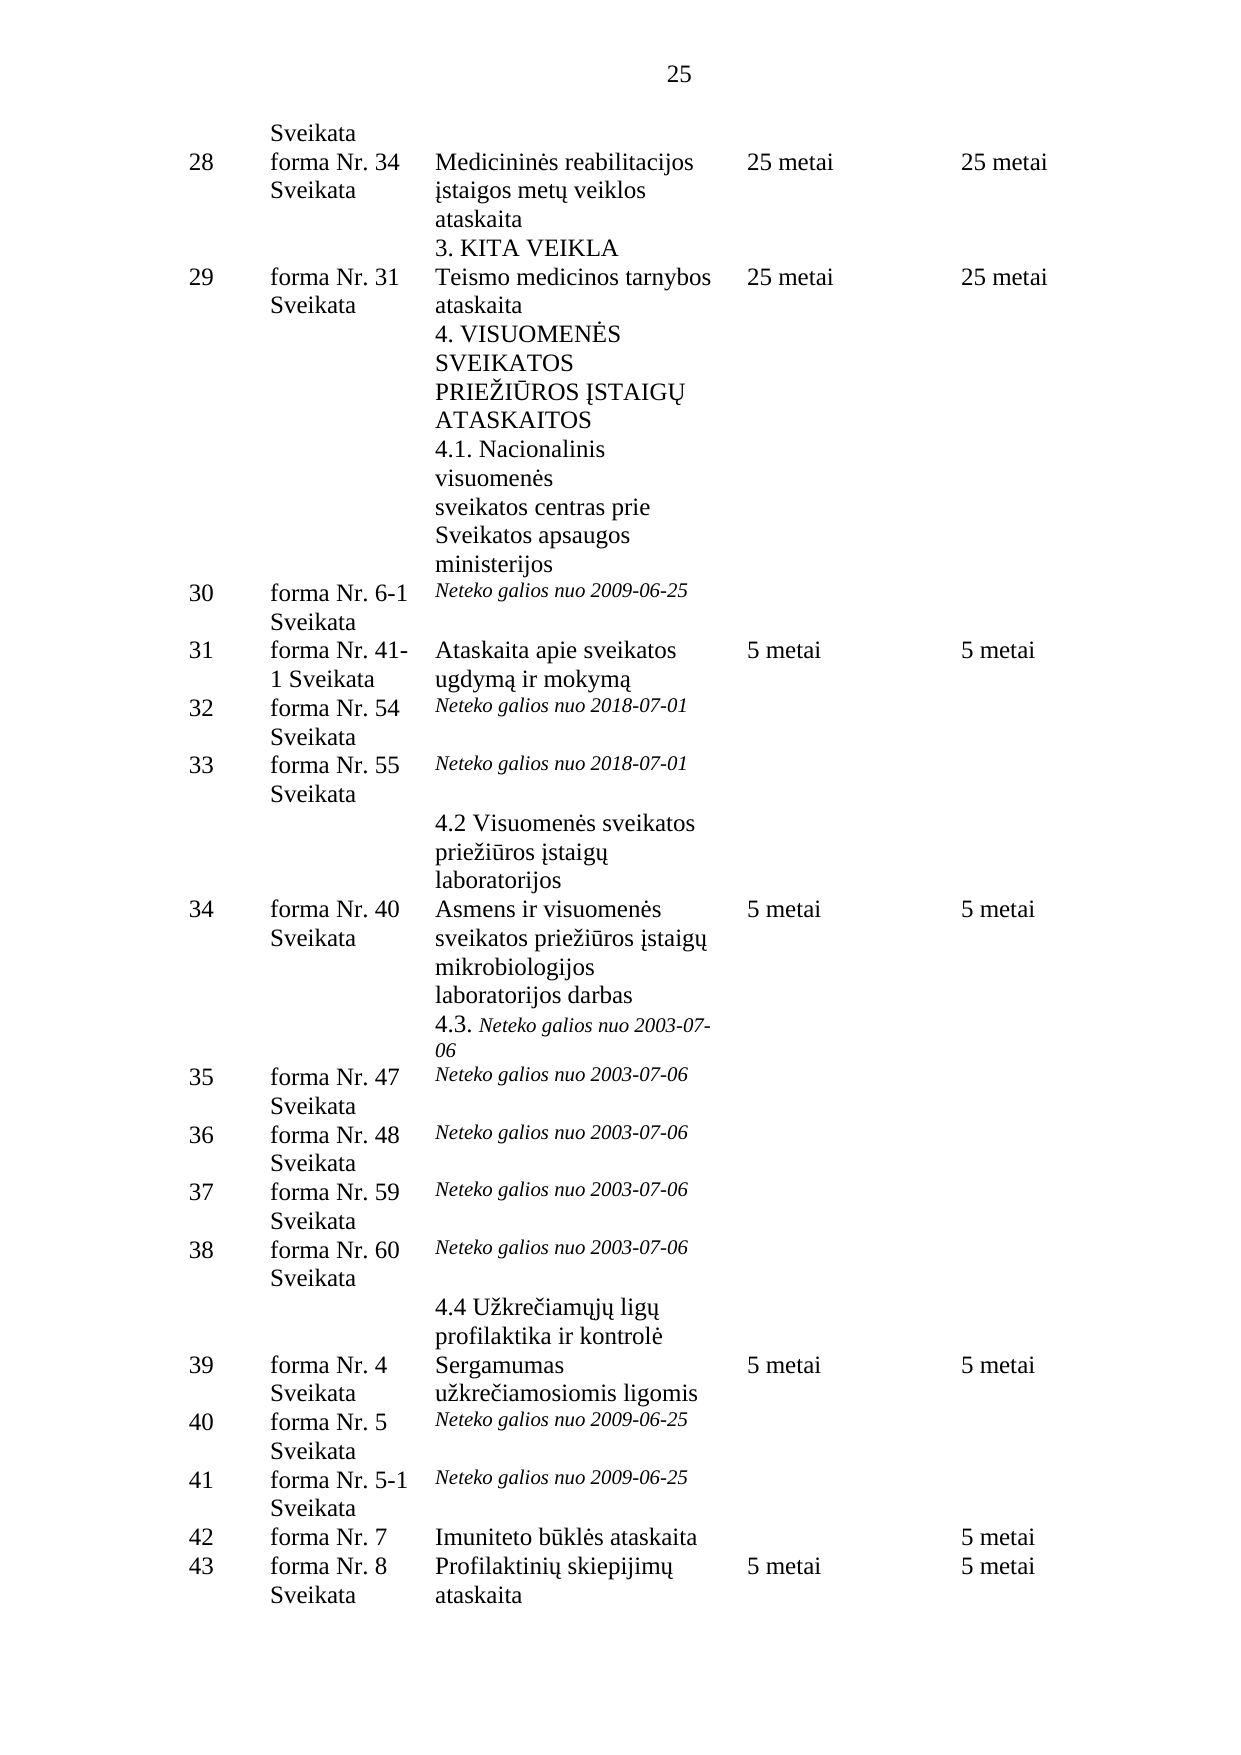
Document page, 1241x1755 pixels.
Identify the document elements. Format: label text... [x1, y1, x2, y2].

table_cell [177, 1009, 259, 1062]
table_cell [259, 1009, 424, 1062]
table_cell Neteko galios nuo 2009-06-25 [424, 578, 736, 636]
table_cell Teismo medicinos tarnybos ataskaita [424, 262, 736, 319]
table_cell Neteko galios nuo 2018-07-01 [424, 693, 736, 751]
table_cell [736, 118, 949, 147]
table_cell [950, 1177, 1181, 1235]
table_cell Ataskaita apie sveikatos ugdymą ir mokymą [424, 636, 736, 693]
table_cell 5 metai [736, 1350, 949, 1407]
table_cell [950, 1120, 1181, 1177]
table_cell Sergamumas užkrečiamosiomis ligomis [424, 1350, 736, 1407]
table_cell [950, 319, 1181, 434]
table_cell Profilaktinių skiepijimų ataskaita [424, 1551, 736, 1608]
table_cell 32 [177, 693, 259, 751]
table_cell 25 metai [950, 147, 1181, 233]
table_cell 42 [177, 1522, 259, 1551]
table_cell 4.1. Nacionalinis visuomenės sveikatos centras prie Sveikatos apsaugos ministerijos [424, 434, 736, 578]
table_cell 3. KITA VEIKLA [424, 233, 736, 262]
table_cell [950, 751, 1181, 808]
table_cell forma Nr. 5 Sveikata [259, 1407, 424, 1465]
table_cell [950, 1235, 1181, 1292]
table_cell Neteko galios nuo 2003-07-06 [424, 1177, 736, 1235]
table_cell [736, 751, 949, 808]
table_cell 35 [177, 1062, 259, 1120]
table_cell [736, 1120, 949, 1177]
table_cell 25 metai [736, 147, 949, 233]
table_cell forma Nr. 54 Sveikata [259, 693, 424, 751]
table_cell forma Nr. 4 Sveikata [259, 1350, 424, 1407]
table_cell [259, 233, 424, 262]
table_cell 25 metai [736, 262, 949, 319]
table_cell 29 [177, 262, 259, 319]
table_cell Neteko galios nuo 2018-07-01 [424, 751, 736, 808]
table_cell 34 [177, 894, 259, 1009]
table_cell [950, 118, 1181, 147]
table_cell [424, 118, 736, 147]
table_cell Asmens ir visuomenės sveikatos priežiūros įstaigų mikrobiologijos laboratorijos darbas [424, 894, 736, 1009]
table_cell [177, 233, 259, 262]
table_cell [177, 808, 259, 894]
table_cell 30 [177, 578, 259, 636]
table_cell 5 metai [736, 894, 949, 1009]
table_cell [259, 434, 424, 578]
table_cell forma Nr. 60 Sveikata [259, 1235, 424, 1292]
table_cell [259, 319, 424, 434]
table_cell Sveikata [259, 118, 424, 147]
table_cell 5 metai [950, 1522, 1181, 1551]
table_cell [736, 1062, 949, 1120]
table_cell 39 [177, 1350, 259, 1407]
table_cell [950, 1407, 1181, 1465]
table_cell [177, 118, 259, 147]
table_cell [259, 1292, 424, 1350]
table_cell 4.2 Visuomenės sveikatos priežiūros įstaigų laboratorijos [424, 808, 736, 894]
table_cell 5 metai [736, 636, 949, 693]
table_cell forma Nr. 55 Sveikata [259, 751, 424, 808]
table_cell [736, 319, 949, 434]
table_cell [950, 693, 1181, 751]
table_cell [736, 808, 949, 894]
table_cell 38 [177, 1235, 259, 1292]
table_cell 5 metai [950, 1350, 1181, 1407]
table_cell Neteko galios nuo 2003-07-06 [424, 1120, 736, 1177]
table_cell Medicininės reabilitacijos įstaigos metų veiklos ataskaita [424, 147, 736, 233]
table_cell [736, 1292, 949, 1350]
table_cell forma Nr. 6-1 Sveikata [259, 578, 424, 636]
table_cell [950, 1009, 1181, 1062]
table_cell 4. VISUOMENĖS SVEIKATOS PRIEŽIŪROS ĮSTAIGŲ ATASKAITOS [424, 319, 736, 434]
table_cell [736, 693, 949, 751]
table_cell [950, 434, 1181, 578]
table_cell forma Nr. 34 Sveikata [259, 147, 424, 233]
table_cell [736, 1235, 949, 1292]
table_cell [736, 1177, 949, 1235]
table_cell forma Nr. 7 [259, 1522, 424, 1551]
table_cell [736, 1009, 949, 1062]
table_cell forma Nr. 8 Sveikata [259, 1551, 424, 1608]
table_cell 5 metai [736, 1551, 949, 1608]
table_cell 41 [177, 1465, 259, 1522]
table_cell forma Nr. 41-1 Sveikata [259, 636, 424, 693]
table_cell [950, 1062, 1181, 1120]
table_cell Neteko galios nuo 2009-06-25 [424, 1407, 736, 1465]
table_cell [950, 578, 1181, 636]
table_cell 4.4 Užkrečiamųjų ligų profilaktika ir kontrolė [424, 1292, 736, 1350]
table_cell Neteko galios nuo 2009-06-25 [424, 1465, 736, 1522]
table_cell Neteko galios nuo 2003-07-06 [424, 1062, 736, 1120]
table_cell [950, 1465, 1181, 1522]
table_cell [177, 1292, 259, 1350]
table_cell Imuniteto būklės ataskaita [424, 1522, 736, 1551]
table_cell [259, 808, 424, 894]
table_cell 5 metai [950, 1551, 1181, 1608]
table_cell forma Nr. 48 Sveikata [259, 1120, 424, 1177]
table_cell 25 metai [950, 262, 1181, 319]
table_cell 4.3. Neteko galios nuo 2003-07-06 [424, 1009, 736, 1062]
table_cell forma Nr. 31 Sveikata [259, 262, 424, 319]
table_cell 33 [177, 751, 259, 808]
table_cell forma Nr. 47 Sveikata [259, 1062, 424, 1120]
table_cell 5 metai [950, 894, 1181, 1009]
table_cell [736, 578, 949, 636]
table_cell [736, 434, 949, 578]
table_cell forma Nr. 5-1 Sveikata [259, 1465, 424, 1522]
table_cell [736, 1407, 949, 1465]
table_cell [736, 233, 949, 262]
table_cell [950, 808, 1181, 894]
table_cell forma Nr. 59 Sveikata [259, 1177, 424, 1235]
table_cell 28 [177, 147, 259, 233]
table_cell [950, 233, 1181, 262]
table_cell 40 [177, 1407, 259, 1465]
table_cell 37 [177, 1177, 259, 1235]
table_cell forma Nr. 40 Sveikata [259, 894, 424, 1009]
table_cell [736, 1465, 949, 1522]
table_cell Neteko galios nuo 2003-07-06 [424, 1235, 736, 1292]
table_cell 5 metai [950, 636, 1181, 693]
table_cell [177, 319, 259, 434]
table_cell 36 [177, 1120, 259, 1177]
table_cell 31 [177, 636, 259, 693]
table_cell [736, 1522, 949, 1551]
table_cell [177, 434, 259, 578]
table_cell 43 [177, 1551, 259, 1608]
table_cell [950, 1292, 1181, 1350]
